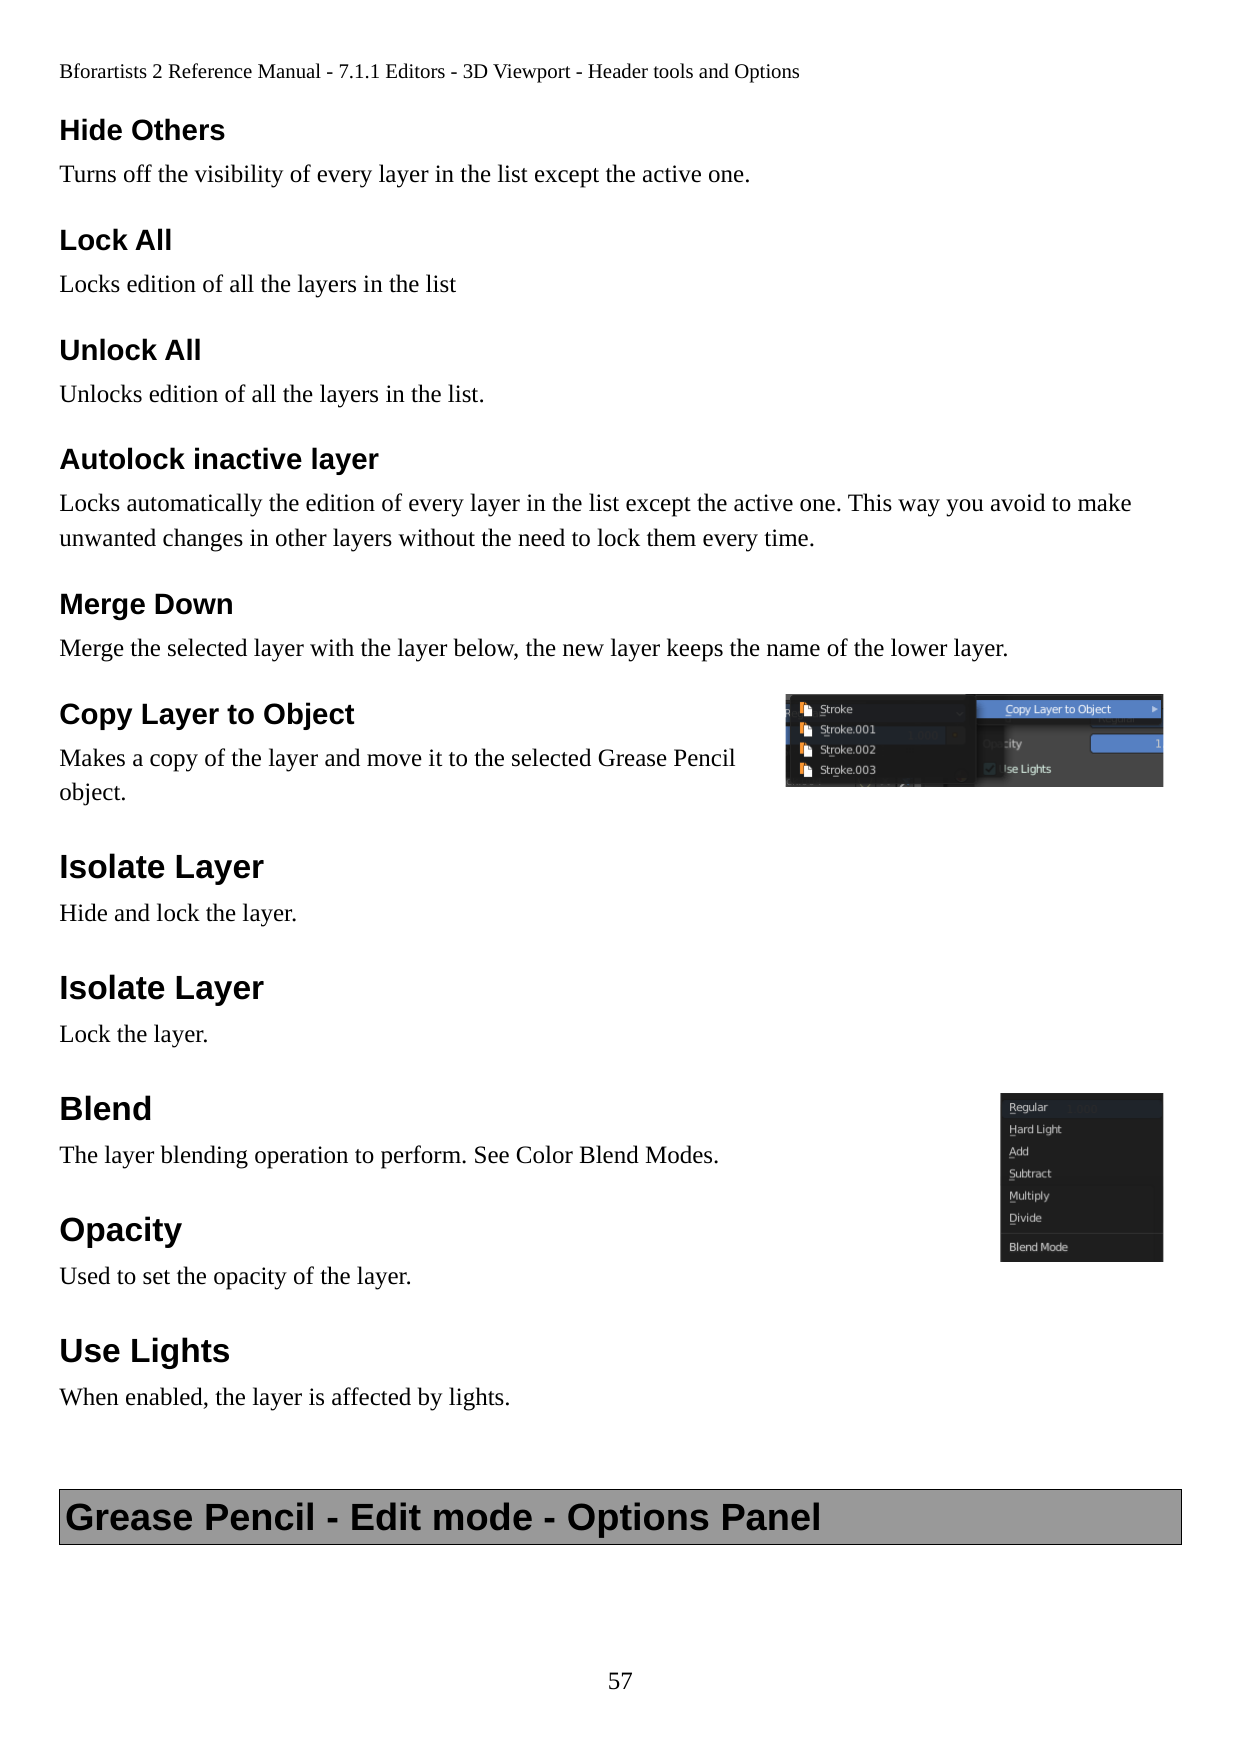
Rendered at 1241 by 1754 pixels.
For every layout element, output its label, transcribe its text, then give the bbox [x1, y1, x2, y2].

subtitle Use Lights [59, 1331, 1181, 1370]
subtitle Blend [59, 1089, 1181, 1128]
text Used to set the opacity of the layer. [59, 1261, 1181, 1290]
text Makes a copy of the layer and move it to the selected Grease Pencil object. [59, 743, 1181, 806]
text The layer blending operation to perform. See Color Blend Modes. [59, 1140, 1000, 1169]
subtitle Merge Down [59, 587, 1181, 620]
text When enabled, the layer is affected by lights. [59, 1382, 1181, 1411]
text Locks automatically the edition of every layer in the list except the active one. This way you avoid to make unwanted changes in other layers without the need to lock them every time. [59, 488, 1181, 552]
subtitle Isolate Layer [59, 847, 1181, 886]
subtitle Lock All [59, 222, 1181, 256]
subtitle Opacity [59, 1210, 1000, 1249]
text Merge the selected layer with the layer below, the new layer keeps the name of the lower layer. [59, 633, 1181, 662]
text Unlocks edition of all the layers in the list. [59, 379, 1181, 407]
text Hide and lock the layer. [59, 898, 1181, 927]
picture [785, 694, 1164, 787]
table_header Grease Pencil - Edit mode - Options Panel [60, 1490, 1181, 1544]
subtitle Hide Others [59, 113, 1181, 146]
text Locks edition of all the layers in the list [59, 269, 1181, 297]
subtitle Isolate Layer [59, 968, 1181, 1007]
picture [1000, 1093, 1164, 1262]
text Turns off the visibility of every layer in the list except the active one. [59, 159, 1181, 188]
subtitle [1164, 1210, 1181, 1249]
subtitle Unlock All [59, 332, 1181, 366]
text Lock the layer. [59, 1019, 1181, 1048]
subtitle [1164, 697, 1181, 730]
subtitle Autolock inactive layer [59, 442, 1181, 476]
subtitle Copy Layer to Object [59, 697, 785, 730]
